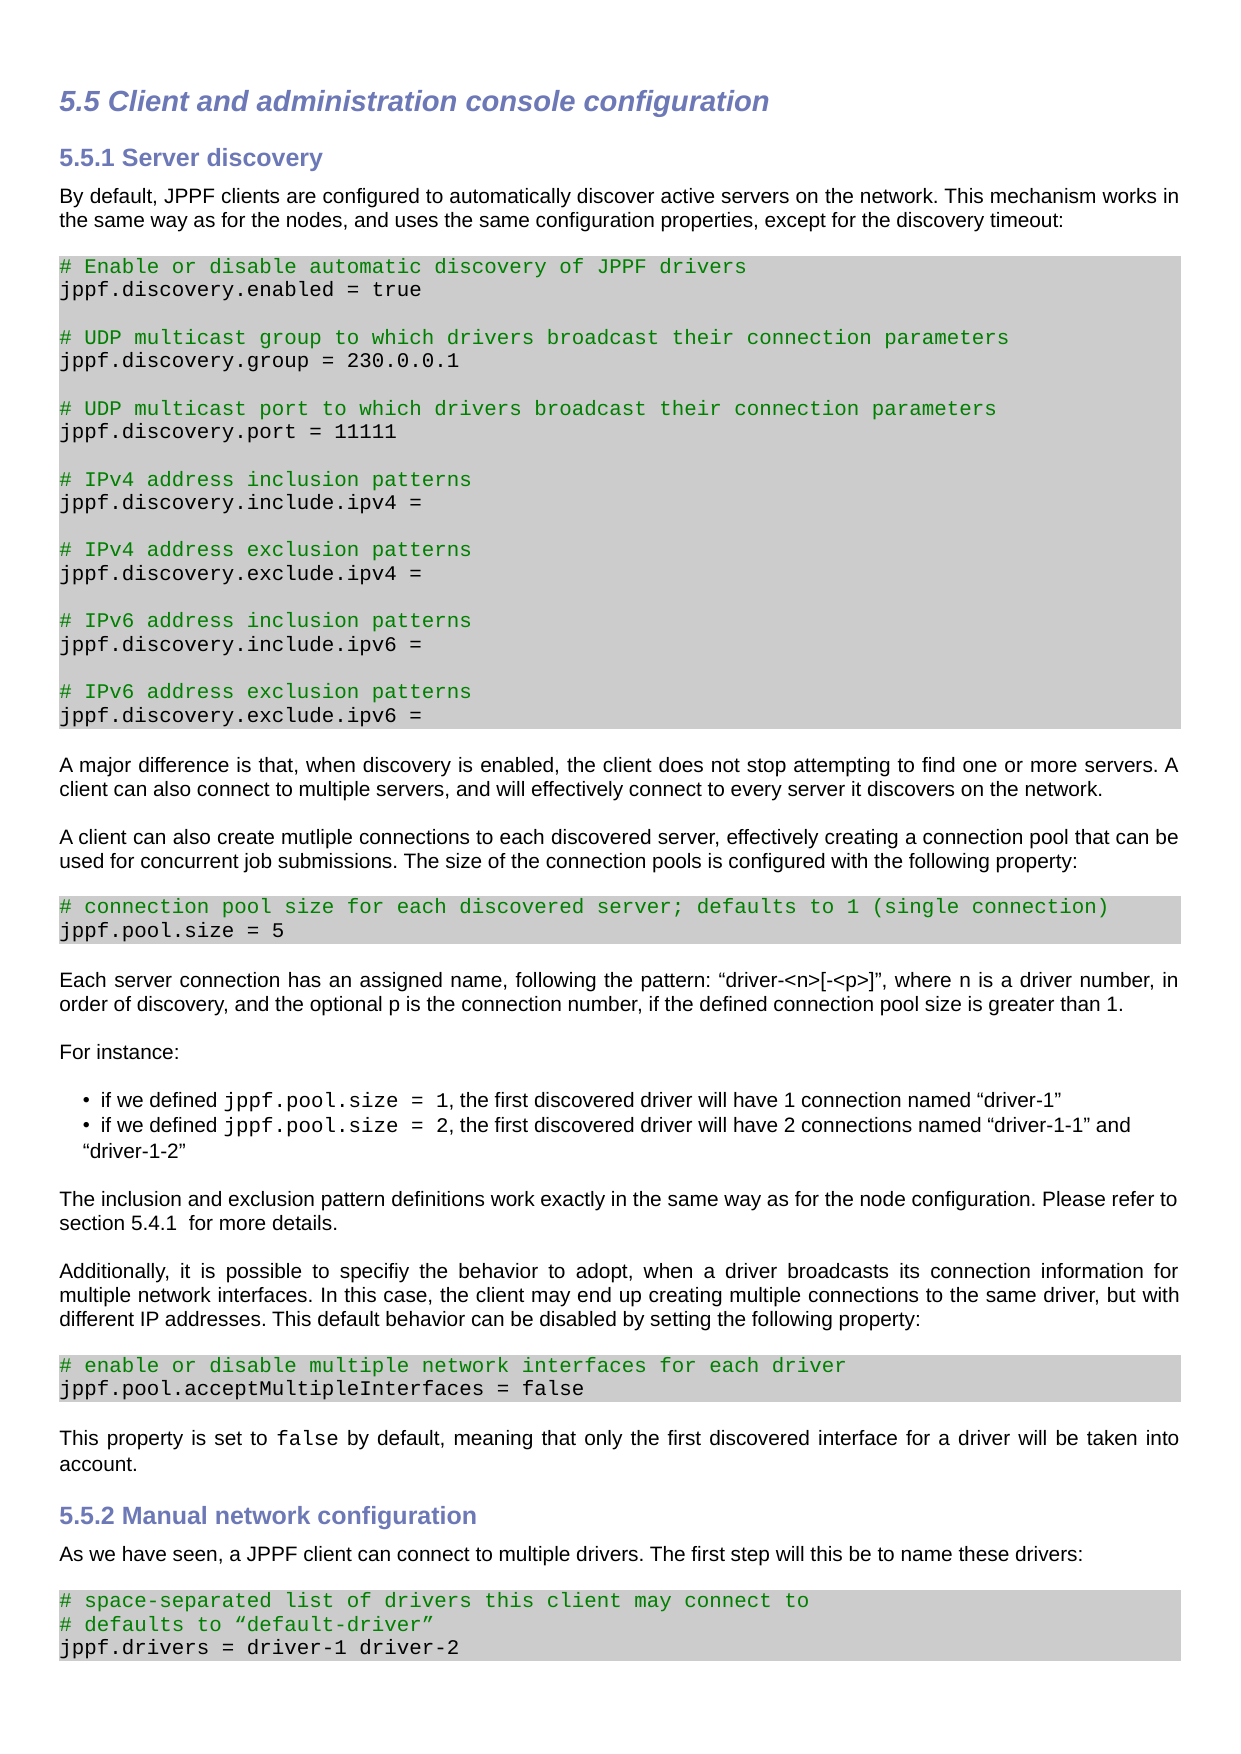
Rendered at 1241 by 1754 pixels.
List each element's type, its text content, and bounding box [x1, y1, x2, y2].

text jppf.discovery.include.ipv4 = [59, 492, 1181, 516]
text # UDP multicast group to which drivers broadcast their connection parameters jppf.discovery.group = 230.0.0.1 [59, 327, 1181, 398]
text A client can also create mutliple connections to each discovered server, effectively creating a connection pool that can be used for concurrent job submissions. The size of the connection pools is configured with the following property: [59, 824, 1181, 872]
text jppf.discovery.exclude.ipv4 = [59, 563, 1181, 587]
text jppf.pool.acceptMultipleInterfaces = false [59, 1378, 1181, 1402]
text # Enable or disable automatic discovery of JPPF drivers jppf.discovery.enabled = true [59, 256, 1181, 303]
text # IPv6 address exclusion patterns [59, 681, 1181, 705]
text jppf.discovery.include.ipv6 = [59, 634, 1181, 658]
text A major difference is that, when discovery is enabled, the client does not stop attempting to find one or more servers. A client can also connect to multiple servers, and will effectively connect to every server it discovers on the network. [59, 753, 1181, 801]
text Additionally, it is possible to specifiy the behavior to adopt, when a driver broadcasts its connection information for multiple network interfaces. In this case, the client may end up creating multiple connections to the same driver, but with different IP addresses. This default behavior can be disabled by setting the following property: [59, 1259, 1181, 1331]
subtitle Client and administration console configuration [59, 84, 1181, 118]
text jppf.pool.size = 5 [59, 920, 1181, 944]
list if we defined jppf.pool.size = 1, the first discovered driver will have 1 connection named “driver-1” [83, 1087, 1181, 1113]
text For instance: [59, 1039, 1181, 1063]
text This property is set to false by default, meaning that only the first discovered interface for a driver will be taken into account. [59, 1426, 1181, 1476]
text jppf.discovery.exclude.ipv6 = [59, 705, 1181, 729]
text # defaults to “default-driver” jppf.drivers = driver-1 driver-2 [59, 1613, 1181, 1661]
text # space-separated list of drivers this client may connect to [59, 1590, 1181, 1613]
subtitle Manual network configuration [59, 1501, 1181, 1529]
list if we defined jppf.pool.size = 2, the first discovered driver will have 2 connections named “driver-1-1” and “driver-1-2” [83, 1113, 1181, 1163]
text # UDP multicast port to which drivers broadcast their connection parameters jppf.discovery.port = 11111 [59, 398, 1181, 445]
text The inclusion and exclusion pattern definitions work exactly in the same way as for the node configuration. Please refer to section 5.4.1 for more details. [59, 1187, 1181, 1235]
text Each server connection has an assigned name, following the pattern: “driver-<n>[-<p>]”, where n is a driver number, in order of discovery, and the optional p is the connection number, if the defined connection pool size is greater than 1. [59, 968, 1181, 1016]
subtitle Server discovery [59, 143, 1181, 171]
text # IPv4 address inclusion patterns [59, 468, 1181, 492]
text By default, JPPF clients are configured to automatically discover active servers on the network. This mechanism works in the same way as for the nodes, and uses the same configuration properties, except for the discovery timeout: [59, 184, 1181, 232]
text # connection pool size for each discovered server; defaults to 1 (single connection) [59, 896, 1181, 920]
text As we have seen, a JPPF client can connect to multiple drivers. The first step will this be to name these drivers: [59, 1542, 1181, 1566]
text # IPv6 address inclusion patterns [59, 610, 1181, 634]
text # IPv4 address exclusion patterns [59, 539, 1181, 563]
text # enable or disable multiple network interfaces for each driver [59, 1355, 1181, 1378]
